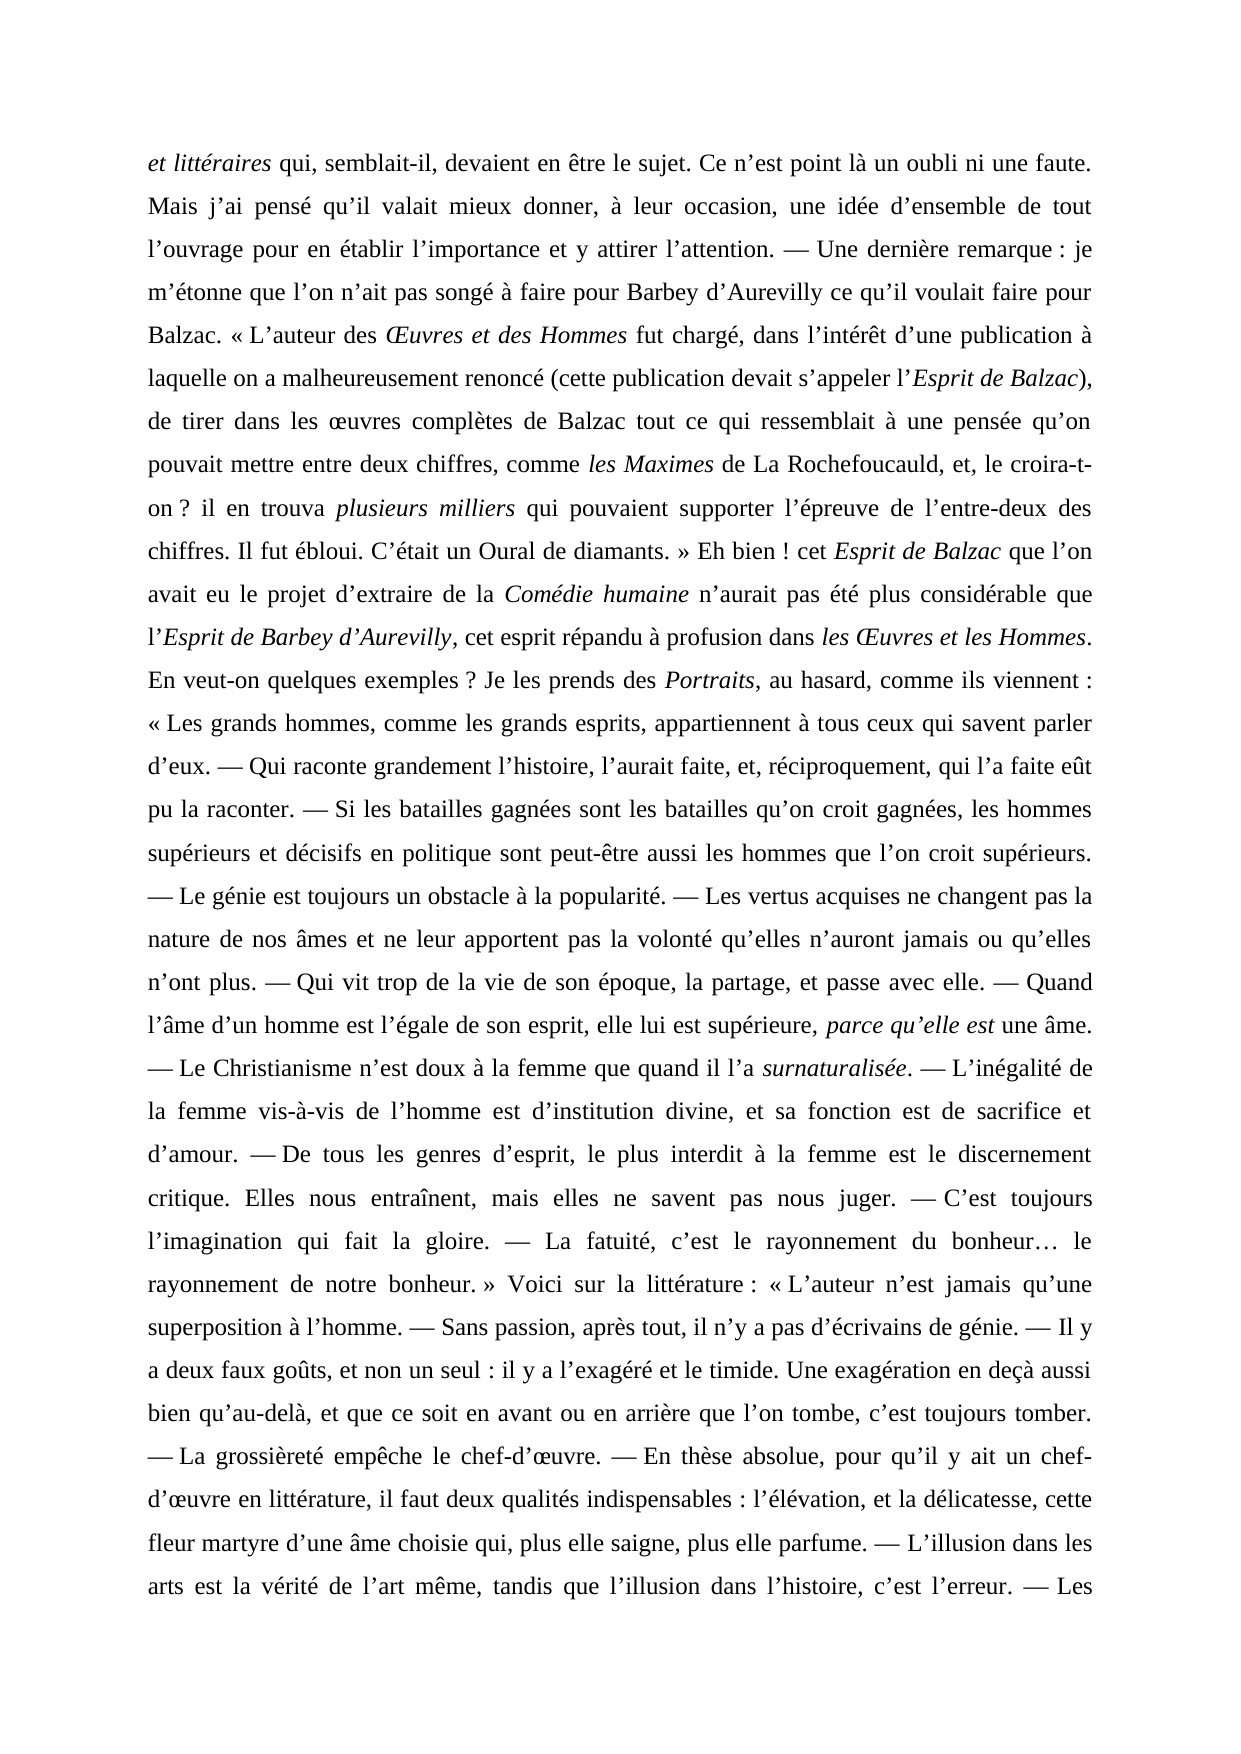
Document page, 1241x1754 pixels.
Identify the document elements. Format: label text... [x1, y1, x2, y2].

text et littéraires qui, semblait-il, devaient en être le sujet. Ce n’est point là un oubli ni une faute. Mais j’ai pensé qu’il valait mieux donner, à leur occasion, une idée d’ensemble de tout l’ouvrage pour en établir l’importance et y attirer l’attention. — Une dernière remarque : je m’étonne que l’on n’ait pas songé à faire pour Barbey d’Aurevilly ce qu’il voulait faire pour Balzac. « L’auteur des Œuvres et des Hommes fut chargé, dans l’intérêt d’une publication à laquelle on a malheureusement renoncé (cette publication devait s’appeler l’Esprit de Balzac), de tirer dans les œuvres complètes de Balzac tout ce qui ressemblait à une pensée qu’on pouvait mettre entre deux chiffres, comme les Maximes de La Rochefoucauld, et, le croira-t-on ? il en trouva plusieurs milliers qui pouvaient supporter l’épreuve de l’entre-deux des chiffres. Il fut ébloui. C’était un Oural de diamants. » Eh bien ! cet Esprit de Balzac que l’on avait eu le projet d’extraire de la Comédie humaine n’aurait pas été plus considérable que l’Esprit de Barbey d’Aurevilly, cet esprit répandu à profusion dans les Œuvres et les Hommes. En veut-on quelques exemples ? Je les prends des Portraits, au hasard, comme ils viennent : « Les grands hommes, comme les grands esprits, appartiennent à tous ceux qui savent parler d’eux. — Qui raconte grandement l’histoire, l’aurait faite, et, réciproquement, qui l’a faite eût pu la raconter. — Si les batailles gagnées sont les batailles qu’on croit gagnées, les hommes supérieurs et décisifs en politique sont peut-être aussi les hommes que l’on croit supérieurs. — Le génie est toujours un obstacle à la popularité. — Les vertus acquises ne changent pas la nature de nos âmes et ne leur apportent pas la volonté qu’elles n’auront jamais ou qu’elles n’ont plus. — Qui vit trop de la vie de son époque, la partage, et passe avec elle. — Quand l’âme d’un homme est l’égale de son esprit, elle lui est supérieure, parce qu’elle est une âme. — Le Christianisme n’est doux à la femme que quand il l’a surnaturalisée. — L’inégalité de la femme vis-à-vis de l’homme est d’institution divine, et sa fonction est de sacrifice et d’amour. — De tous les genres d’esprit, le plus interdit à la femme est le discernement critique. Elles nous entraînent, mais elles ne savent pas nous juger. — C’est toujours l’imagination qui fait la gloire. — La fatuité, c’est le rayonnement du bonheur… le rayonnement de notre bonheur. » Voici sur la littérature : « L’auteur n’est jamais qu’une superposition à l’homme. — Sans passion, après tout, il n’y a pas d’écrivains de génie. — Il y a deux faux goûts, et non un seul : il y a l’exagéré et le timide. Une exagération en deçà aussi bien qu’au-delà, et que ce soit en avant ou en arrière que l’on tombe, c’est toujours tomber. — La grossièreté empêche le chef-d’œuvre. — En thèse absolue, pour qu’il y ait un chef-d’œuvre en littérature, il faut deux qualités indispensables : l’élévation, et la délicatesse, cette fleur martyre d’une âme choisie qui, plus elle saigne, plus elle parfume. — L’illusion dans les arts est la vérité de l’art même, tandis que l’illusion dans l’histoire, c’est l’erreur. — Les [148, 148, 1093, 1599]
